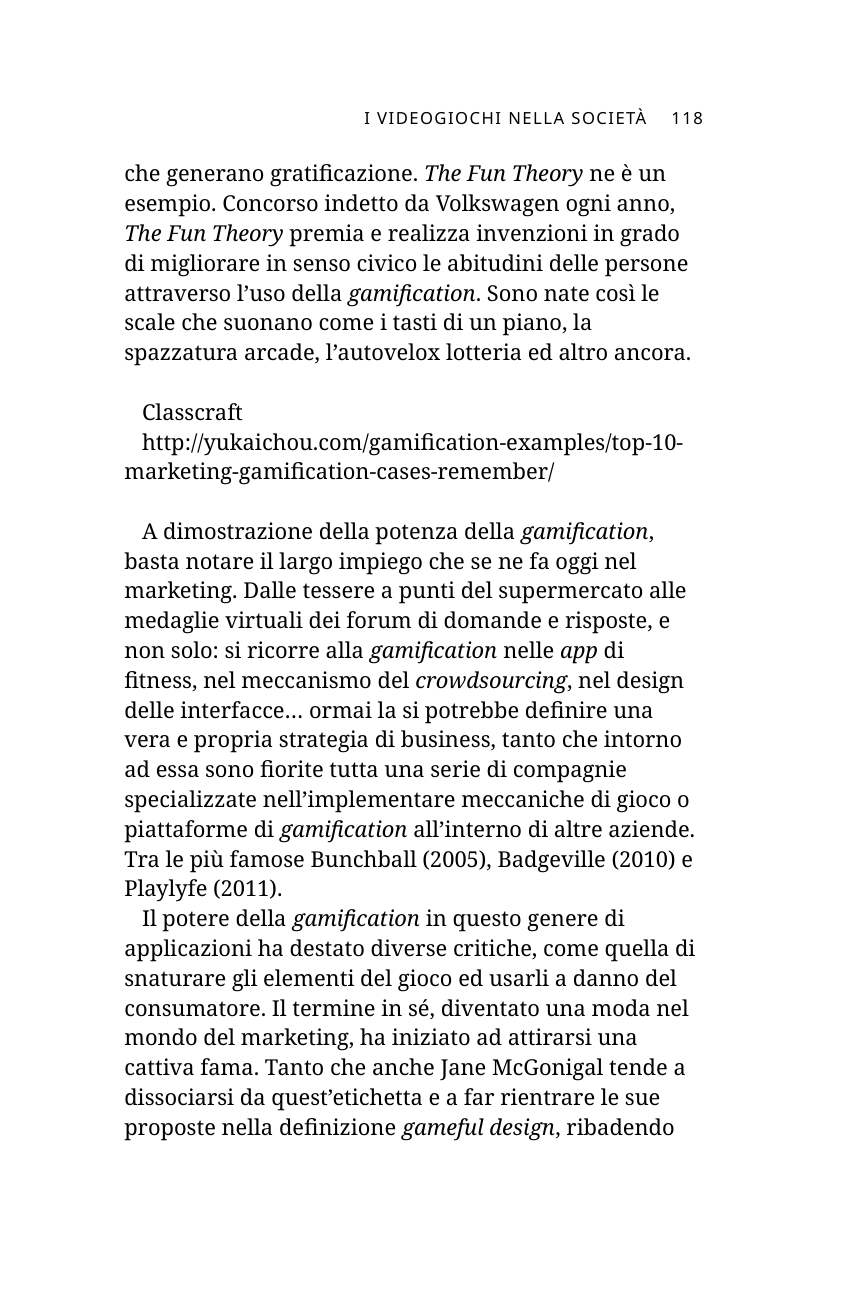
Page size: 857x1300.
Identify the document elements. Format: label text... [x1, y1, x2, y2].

text che generano gratificazione. The Fun Theory ne è un esempio. Concorso indetto da Volkswagen ogni anno, The Fun Theory premia e realizza invenzioni in grado di migliorare in senso civico le abitudini delle persone attraverso l’uso della gamification. Sono nate così le scale che suonano come i tasti di un piano, la spazzatura arcade, l’autovelox lotteria ed altro ancora. [124, 158, 703, 367]
text http://yukaichou.com/gamification-examples/top-10-marketing-gamification-cases-remember/ [124, 427, 703, 486]
text A dimostrazione della potenza della gamification, basta notare il largo impiego che se ne fa oggi nel marketing. Dalle tessere a punti del supermercato alle medaglie virtuali dei forum di domande e risposte, e non solo: si ricorre alla gamification nelle app di fitness, nel meccanismo del crowdsourcing, nel design delle interfacce… ormai la si potrebbe definire una vera e propria strategia di business, tanto che intorno ad essa sono fiorite tutta una serie di compagnie specializzate nell’implementare meccaniche di gioco o piattaforme di gamification all’interno di altre aziende. Tra le più famose Bunchball (2005), Badgeville (2010) e Playlyfe (2011). [124, 516, 703, 903]
text Il potere della gamification in questo genere di applicazioni ha destato diverse critiche, come quella di snaturare gli elementi del gioco ed usarli a danno del consumatore. Il termine in sé, diventato una moda nel mondo del marketing, ha iniziato ad attirarsi una cattiva fama. Tanto che anche Jane McGonigal tende a dissociarsi da quest’etichetta e a far rientrare le sue proposte nella definizione gameful design, ribadendo [124, 903, 703, 1142]
text Classcraft [124, 397, 703, 427]
